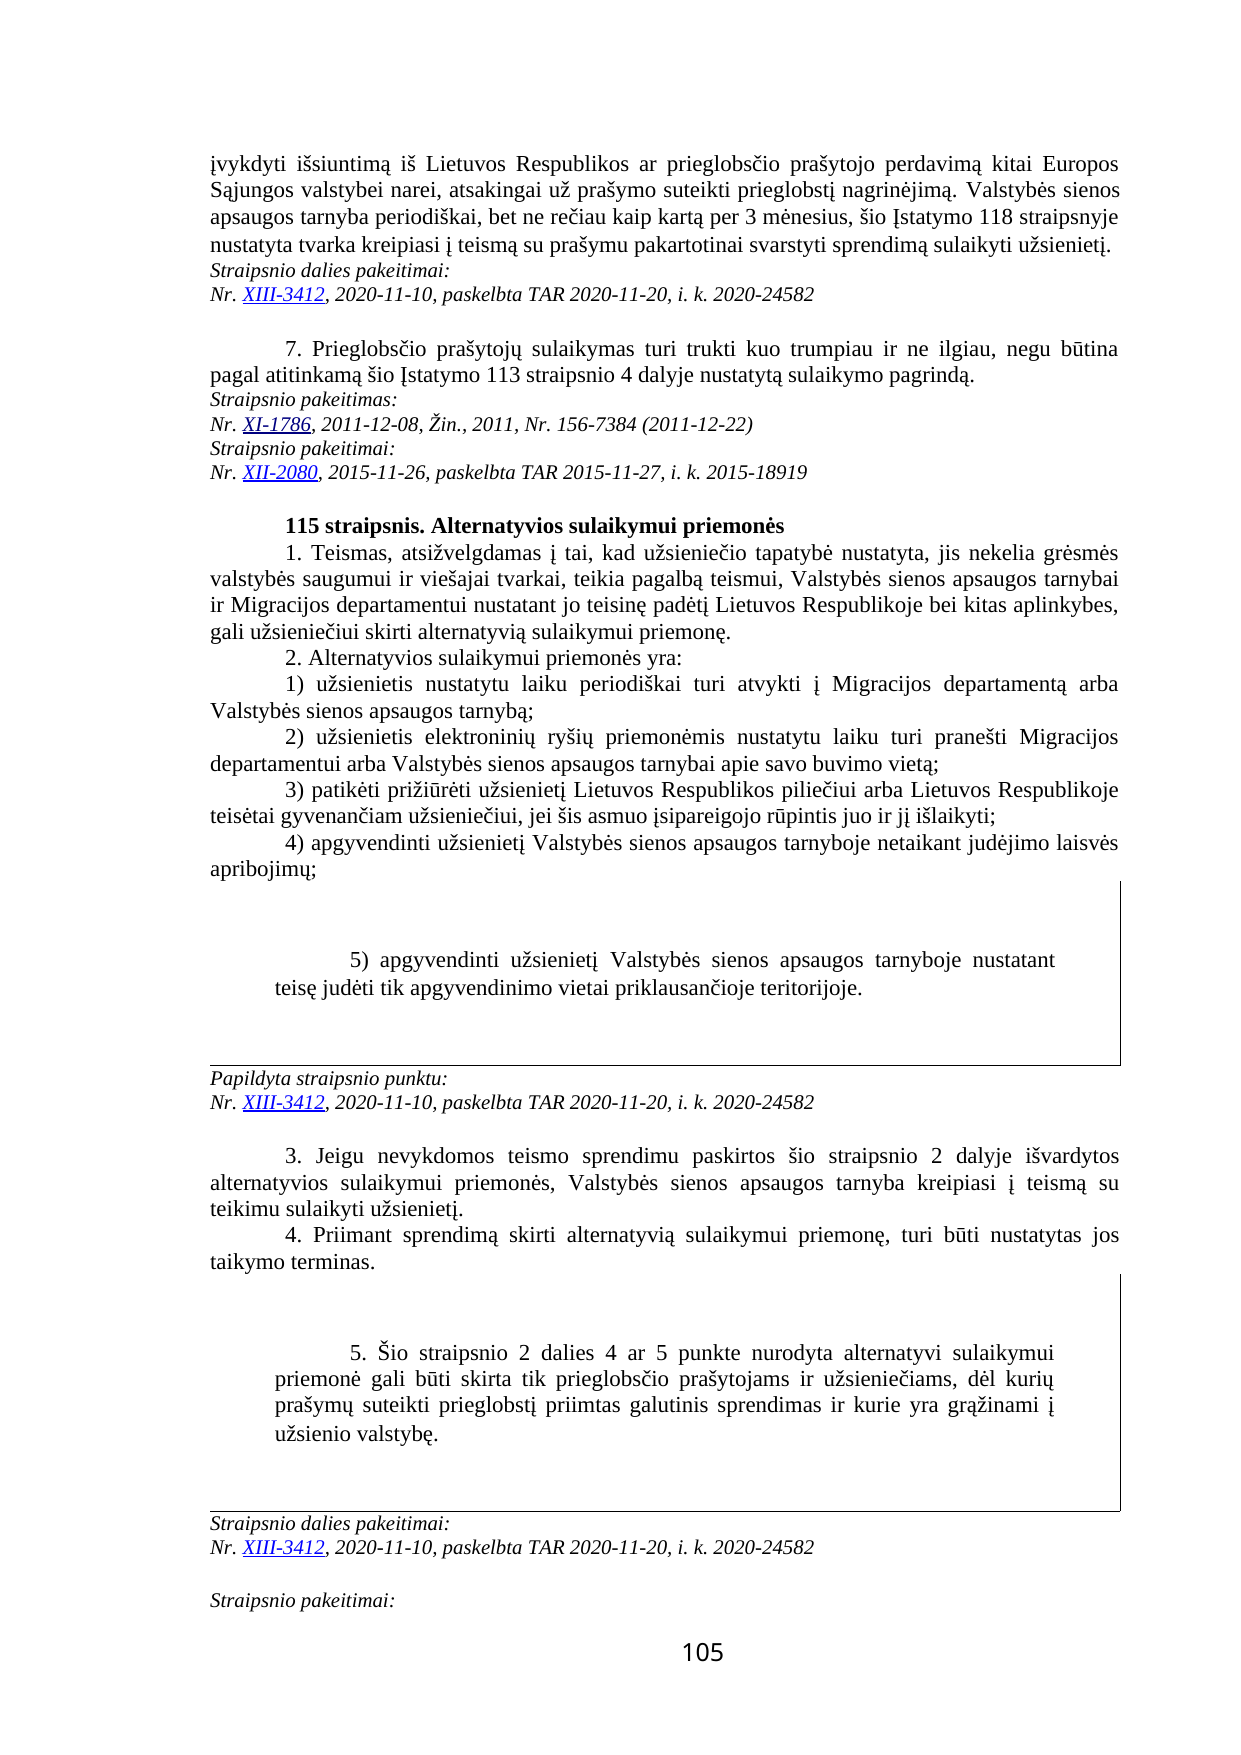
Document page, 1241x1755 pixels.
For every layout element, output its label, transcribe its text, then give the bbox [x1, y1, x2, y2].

text Nr. XII-2080, 2015-11-26, paskelbta TAR 2015-11-27, i. k. 2015-18919 [210, 459, 1120, 484]
text 5. Šio straipsnio 2 dalies 4 ar 5 punkte nurodyta alternatyvi sulaikymui priemonė gali būti skirta tik prieglobsčio prašytojams ir užsieniečiams, dėl kurių prašymų suteikti prieglobstį priimtas galutinis sprendimas ir kurie yra grąžinami į užsienio valstybę. [210, 1274, 1120, 1511]
text Nr. XIII-3412, 2020-11-10, paskelbta TAR 2020-11-20, i. k. 2020-24582 [210, 1090, 1120, 1114]
text Straipsnio pakeitimai: [210, 1588, 1120, 1612]
text 1) užsienietis nustatytu laiku periodiškai turi atvykti į Migracijos departamentą arba Valstybės sienos apsaugos tarnybą; [210, 671, 1120, 723]
text 5) apgyvendinti užsienietį Valstybės sienos apsaugos tarnyboje nustatant teisę judėti tik apgyvendinimo vietai priklausančioje teritorijoje. [210, 881, 1120, 1065]
text Straipsnio dalies pakeitimai: [210, 1511, 1120, 1535]
text 2. Alternatyvios sulaikymui priemonės yra: [210, 644, 1120, 671]
text 115 straipsnis. Alternatyvios sulaikymui priemonės [210, 512, 1120, 539]
text 7. Prieglobsčio prašytojų sulaikymas turi trukti kuo trumpiau ir ne ilgiau, negu būtina pagal atitinkamą šio Įstatymo 113 straipsnio 4 dalyje nustatytą sulaikymo pagrindą. [210, 335, 1120, 387]
text Nr. XIII-3412, 2020-11-10, paskelbta TAR 2020-11-20, i. k. 2020-24582 [210, 282, 1120, 306]
text 1. Teismas, atsižvelgdamas į tai, kad užsieniečio tapatybė nustatyta, jis nekelia grėsmės valstybės saugumui ir viešajai tvarkai, teikia pagalbą teismui, Valstybės sienos apsaugos tarnybai ir Migracijos departamentui nustatant jo teisinę padėtį Lietuvos Respublikoje bei kitas aplinkybes, gali užsieniečiui skirti alternatyvią sulaikymui priemonę. [210, 539, 1120, 644]
text 3. Jeigu nevykdomos teismo sprendimu paskirtos šio straipsnio 2 dalyje išvardytos alternatyvios sulaikymui priemonės, Valstybės sienos apsaugos tarnyba kreipiasi į teismą su teikimu sulaikyti užsienietį. [210, 1142, 1120, 1222]
text Straipsnio pakeitimai: [210, 436, 1120, 459]
text 4. Priimant sprendimą skirti alternatyvią sulaikymui priemonę, turi būti nustatytas jos taikymo terminas. [210, 1222, 1120, 1274]
text 4) apgyvendinti užsienietį Valstybės sienos apsaugos tarnyboje netaikant judėjimo laisvės apribojimų; [210, 829, 1120, 881]
text įvykdyti išsiuntimą iš Lietuvos Respublikos ar prieglobsčio prašytojo perdavimą kitai Europos Sąjungos valstybei narei, atsakingai už prašymo suteikti prieglobstį nagrinėjimą. Valstybės sienos apsaugos tarnyba periodiškai, bet ne rečiau kaip kartą per 3 mėnesius, šio Įstatymo 118 straipsnyje nustatyta tvarka kreipiasi į teismą su prašymu pakartotinai svarstyti sprendimą sulaikyti užsienietį. [210, 150, 1120, 258]
text Straipsnio pakeitimas: [210, 387, 1120, 411]
text Nr. XI-1786, 2011-12-08, Žin., 2011, Nr. 156-7384 (2011-12-22) [210, 411, 1120, 436]
text 3) patikėti prižiūrėti užsienietį Lietuvos Respublikos piliečiui arba Lietuvos Respublikoje teisėtai gyvenančiam užsieniečiui, jei šis asmuo įsipareigojo rūpintis juo ir jį išlaikyti; [210, 776, 1120, 829]
text Straipsnio dalies pakeitimai: [210, 258, 1120, 282]
text Nr. XIII-3412, 2020-11-10, paskelbta TAR 2020-11-20, i. k. 2020-24582 [210, 1535, 1120, 1559]
text Papildyta straipsnio punktu: [210, 1066, 1120, 1090]
text 2) užsienietis elektroninių ryšių priemonėmis nustatytu laiku turi pranešti Migracijos departamentui arba Valstybės sienos apsaugos tarnybai apie savo buvimo vietą; [210, 723, 1120, 776]
